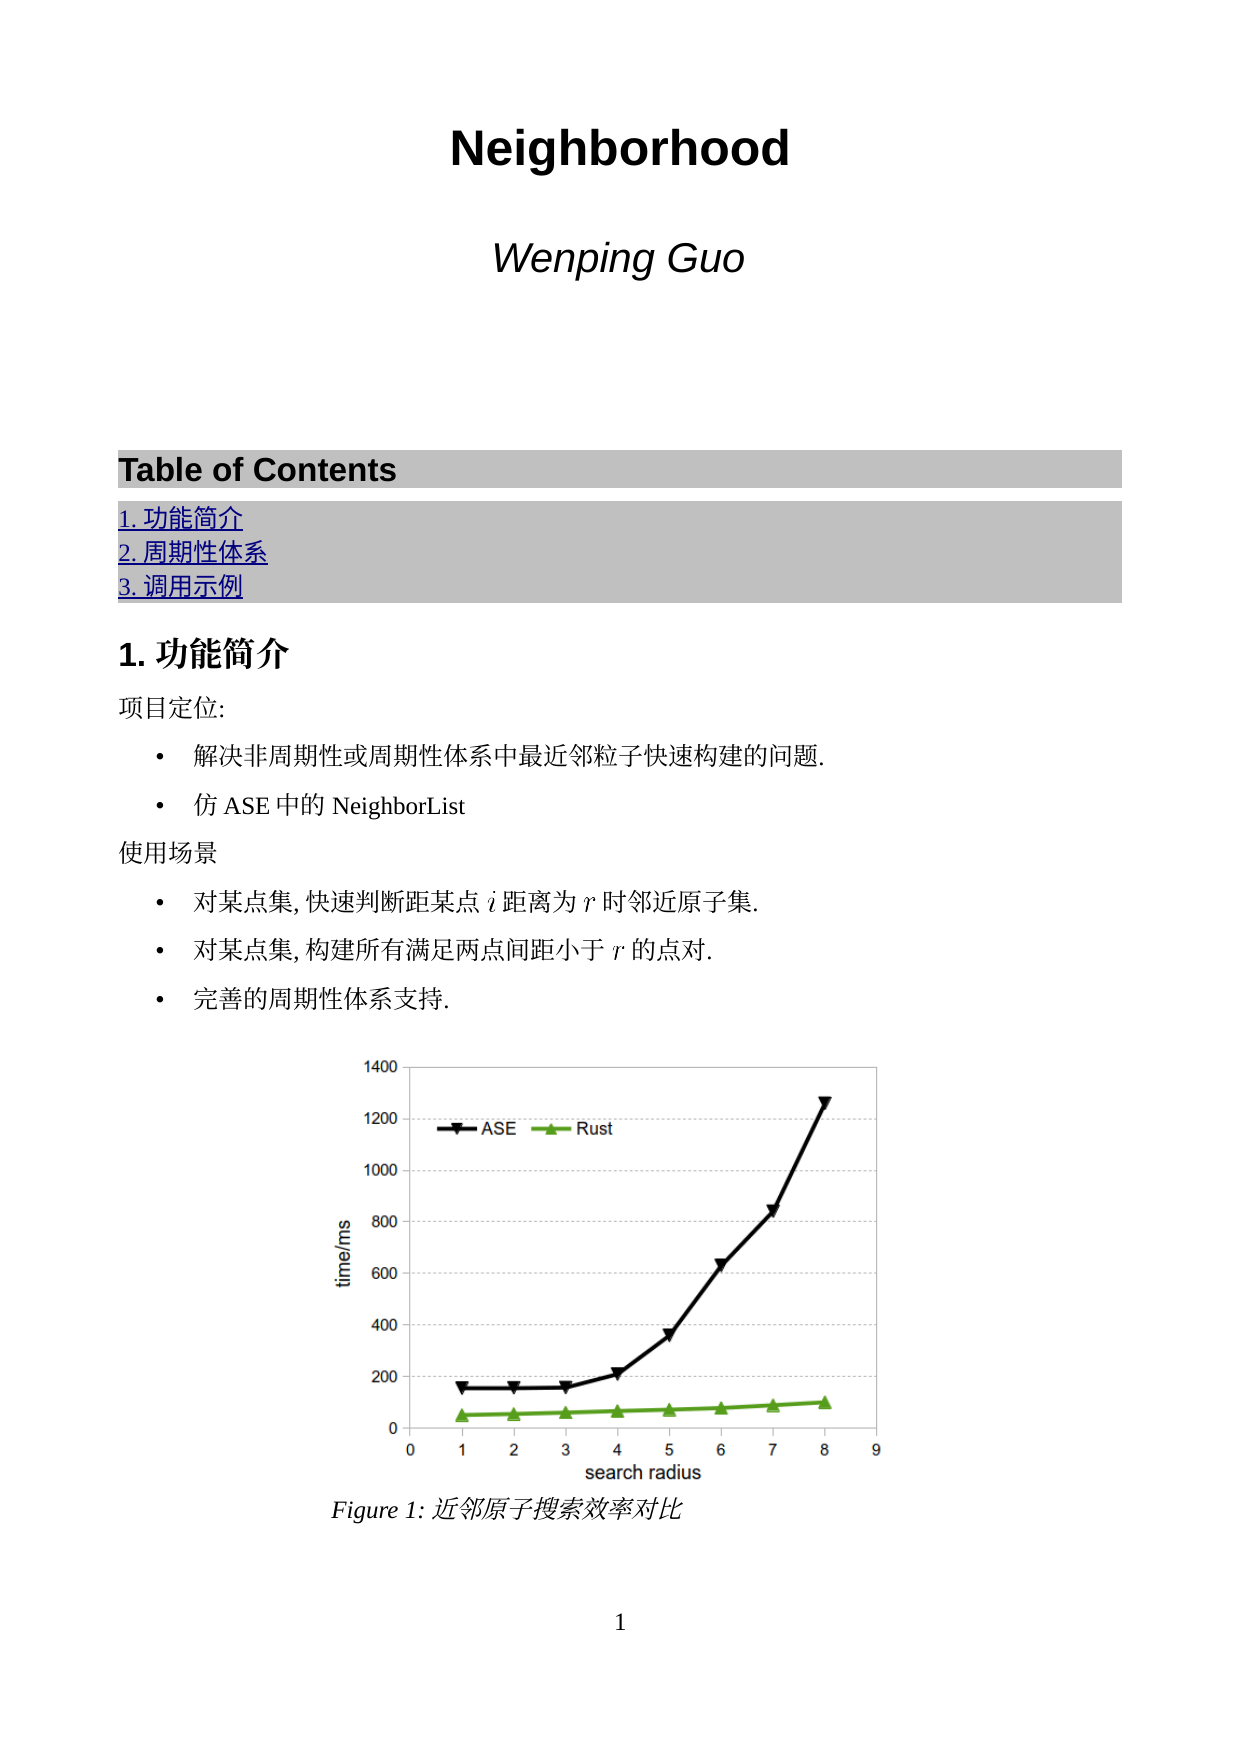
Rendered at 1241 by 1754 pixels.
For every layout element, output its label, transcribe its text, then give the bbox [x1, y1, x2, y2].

text 3. 调用示例 [118, 569, 1122, 603]
title Neighborhood [118, 118, 1122, 176]
subtitle Wenping Guo [118, 233, 1122, 281]
text 项目定位: [118, 689, 1122, 724]
text 2. 周期性体系 [118, 535, 1122, 569]
subtitle 功能简介 [118, 628, 1122, 676]
subtitle Table of Contents [118, 450, 1122, 488]
list 解决非周期性或周期性体系中最近邻粒子快速构建的问题. [156, 737, 1122, 773]
list 对某点集, 构建所有满足两点间距小于 的点对. [156, 931, 1122, 967]
text 使用场景 [118, 834, 1122, 870]
text Figure 1: 近邻原子搜索效率对比 [325, 1490, 915, 1526]
list 对某点集, 快速判断距某点 距离为 时邻近原子集. [156, 882, 1122, 918]
list 仿ASE中的 NeighborList [156, 786, 1122, 821]
list 完善的周期性体系支持. [156, 979, 1122, 1015]
text 1. 功能简介 [118, 501, 1122, 535]
